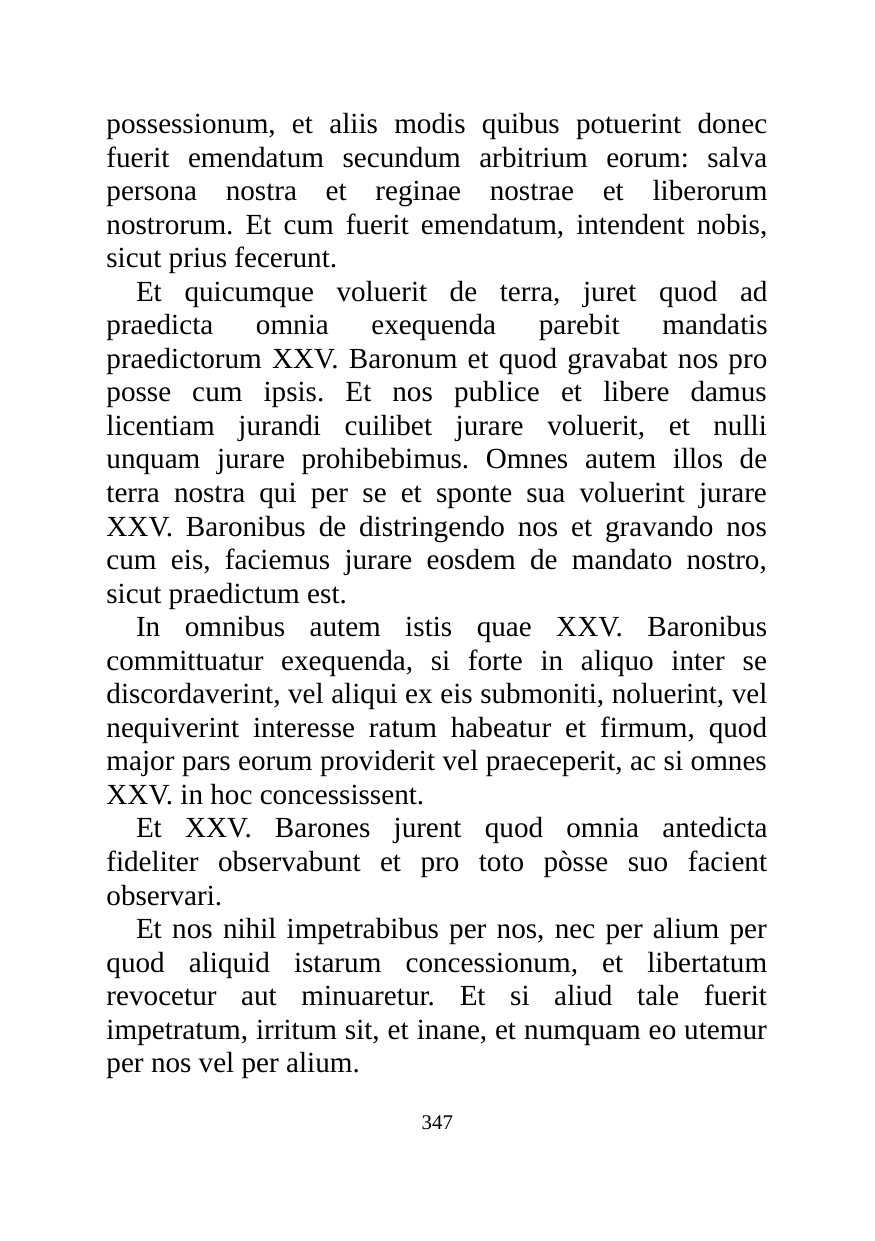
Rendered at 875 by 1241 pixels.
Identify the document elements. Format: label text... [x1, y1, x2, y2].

text Et nos nihil impetrabibus per nos, nec per alium per quod aliquid istarum concessionum, et libertatum revocetur aut minuaretur. Et si aliud tale fuerit impetratum, irritum sit, et inane, et numquam eo utemur per nos vel per alium. [106, 911, 768, 1079]
text Et XXV. Barones jurent quod omnia antedicta fideliter observabunt et pro toto pòsse suo facient observari. [106, 811, 768, 911]
text possessionum, et aliis modis quibus potuerint donec fuerit emendatum secundum arbitrium eorum: salva persona nostra et reginae nostrae et liberorum nostrorum. Et cum fuerit emendatum, intendent nobis, sicut prius fecerunt. [106, 106, 768, 274]
text Et quicumque voluerit de terra, juret quod ad praedicta omnia exequenda parebit mandatis praedictorum XXV. Baronum et quod gravabat nos pro posse cum ipsis. Et nos publice et libere damus licentiam jurandi cuilibet jurare voluerit, et nulli unquam jurare prohibebimus. Omnes autem illos de terra nostra qui per se et sponte sua voluerint jurare XXV. Baronibus de distringendo nos et gravando nos cum eis, faciemus jurare eosdem de mandato nostro, sicut praedictum est. [106, 274, 768, 609]
text In omnibus autem istis quae XXV. Baronibus committuatur exequenda, si forte in aliquo inter se discordaverint, vel aliqui ex eis submoniti, noluerint, vel nequiverint interesse ratum habeatur et firmum, quod major pars eorum providerit vel praeceperit, ac si omnes XXV. in hoc concessissent. [106, 609, 768, 811]
